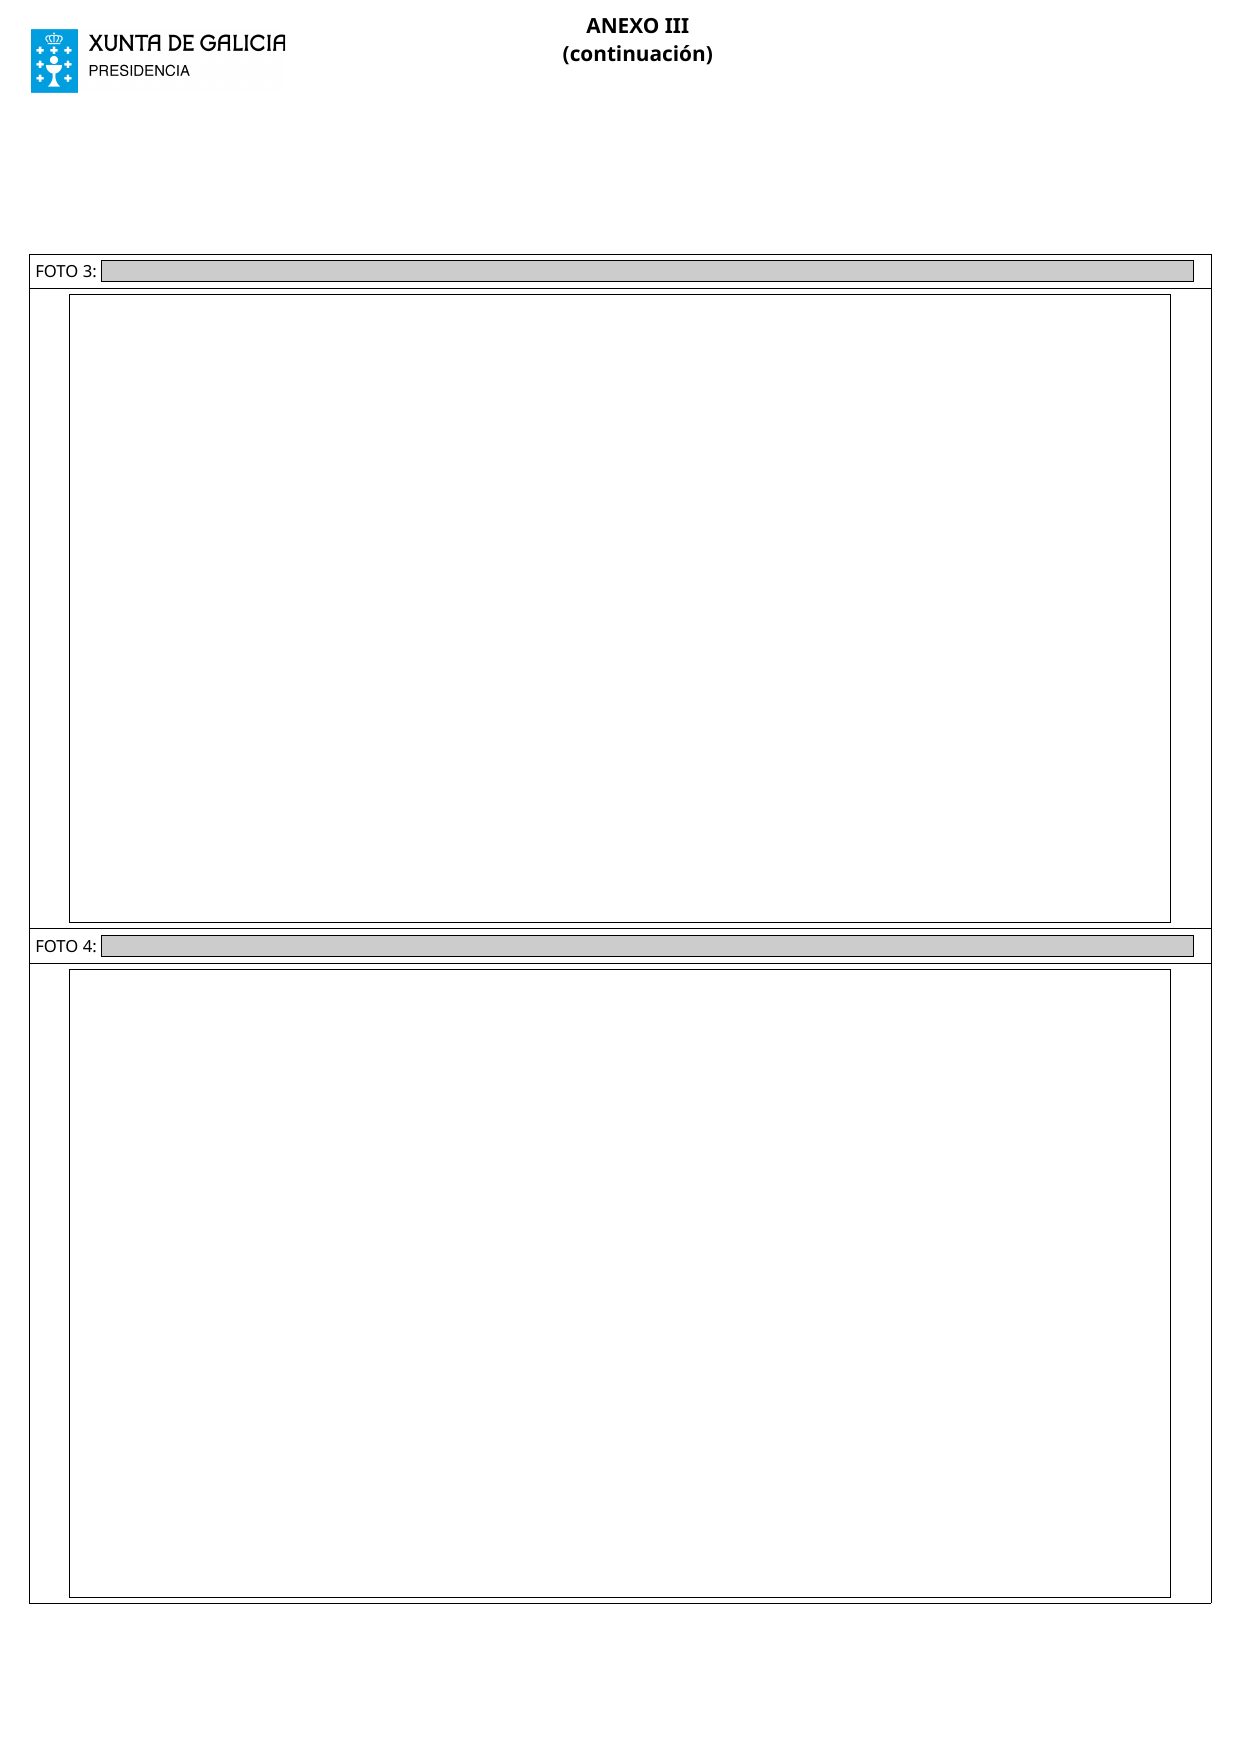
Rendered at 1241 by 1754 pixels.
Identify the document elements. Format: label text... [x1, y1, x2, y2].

table_header FOTO 3: [30, 255, 1211, 288]
table_cell FOTO 4: [30, 929, 1211, 963]
table_cell [30, 964, 1211, 1603]
table_cell [30, 289, 1211, 928]
picture [47, 66, 61, 86]
picture [79, 29, 286, 93]
